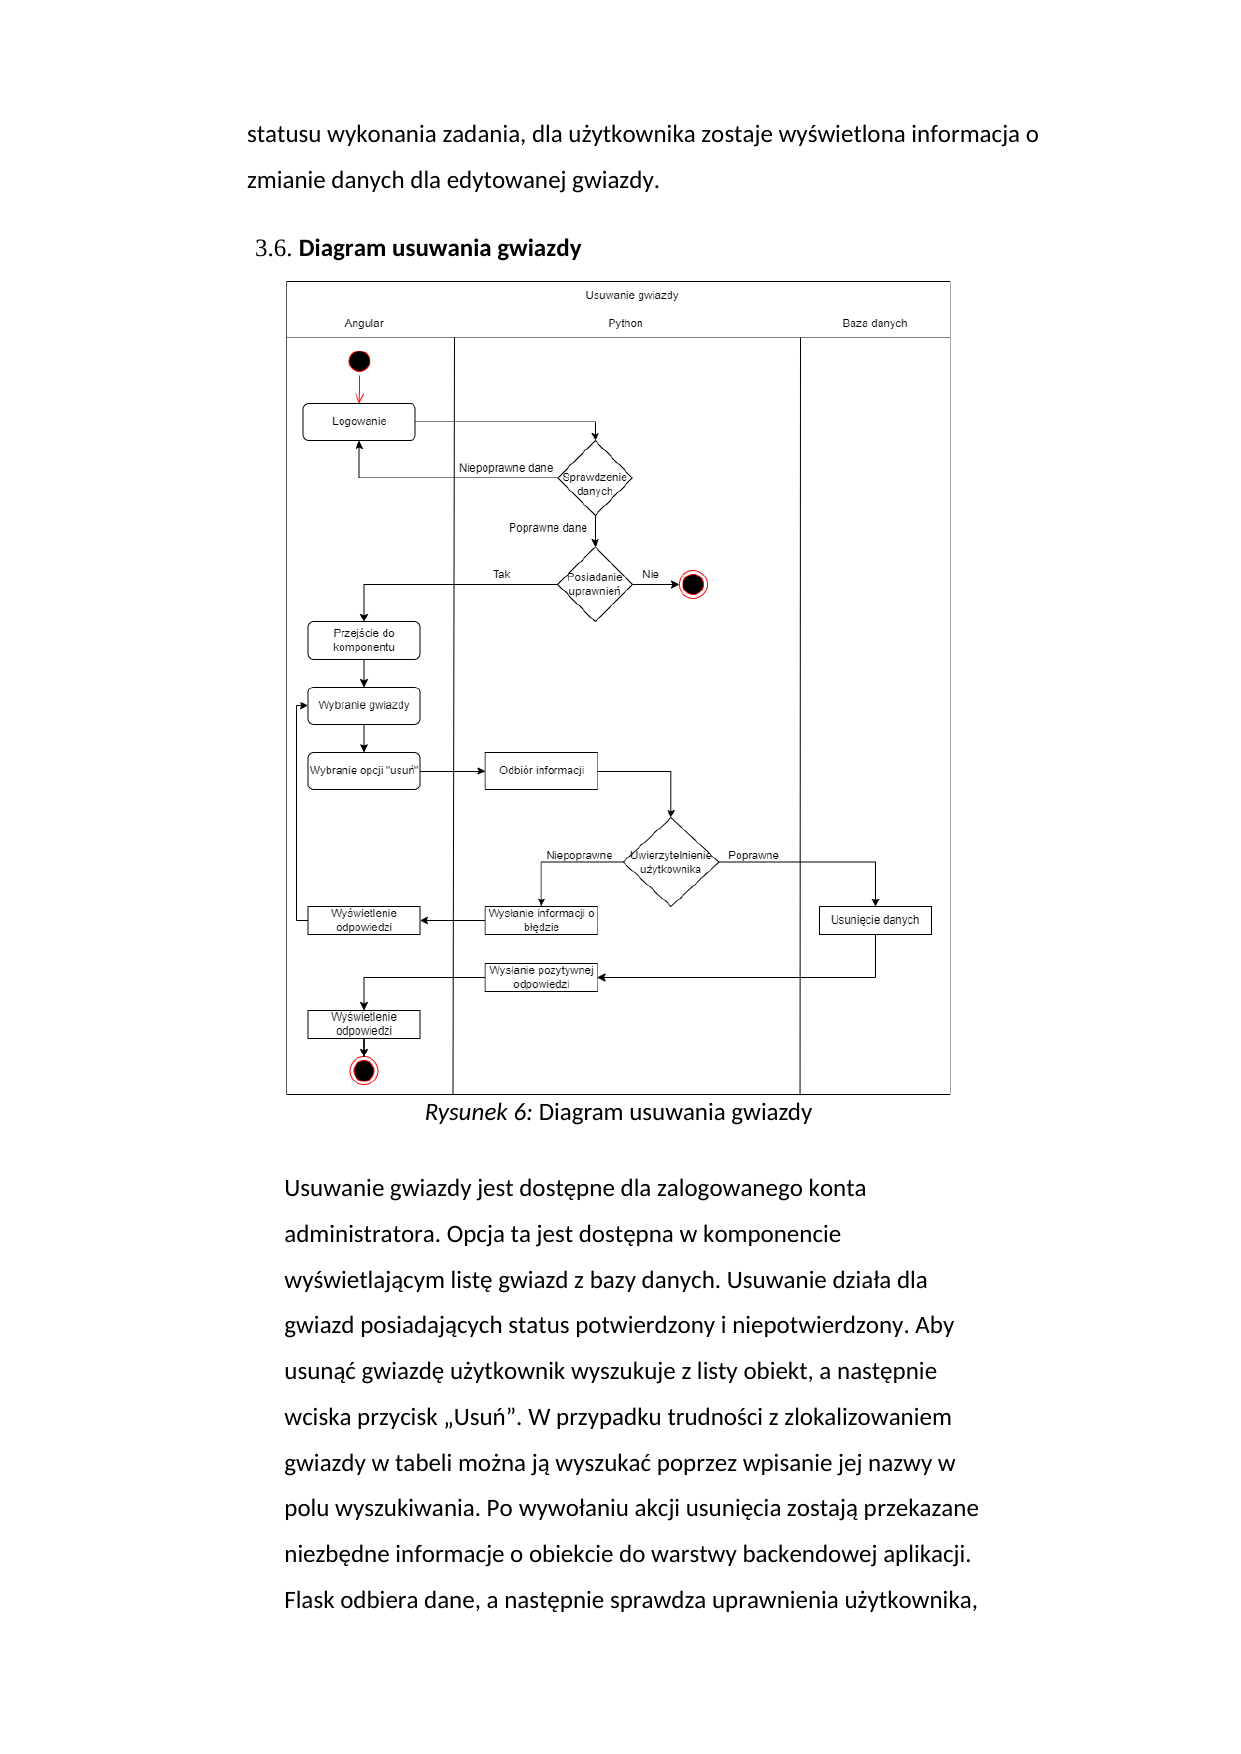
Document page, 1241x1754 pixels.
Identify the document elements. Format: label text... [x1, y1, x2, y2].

list statusu wykonania zadania, dla użytkownika zostaje wyświetlona informacja o zmianie danych dla edytowanej gwiazdy. [210, 118, 1065, 194]
list Rysunek 6: Diagram usuwania gwiazdy [286, 1096, 951, 1127]
picture [286, 281, 951, 1096]
list Diagram usuwania gwiazdy Usuwanie gwiazdy jest dostępne dla zalogowanego konta administratora. Opcja ta jest dostępna w komponencie wyświetlającym listę gwiazd z bazy danych. Usuwanie działa dla gwiazd posiadających status potwierdzony i niepotwierdzony. Aby usunąć gwiazdę użytkownik wyszukuje z listy obiekt, a następnie wciska przycisk „Usuń”. W przypadku trudności z zlokalizowaniem gwiazdy w tabeli można ją wyszukać poprzez wpisanie jej nazwy w polu wyszukiwania. Po wywołaniu akcji usunięcia zostają przekazane niezbędne informacje o obiekcie do warstwy backendowej aplikacji. Flask odbiera dane, a następnie sprawdza uprawnienia użytkownika, [249, 232, 988, 1614]
